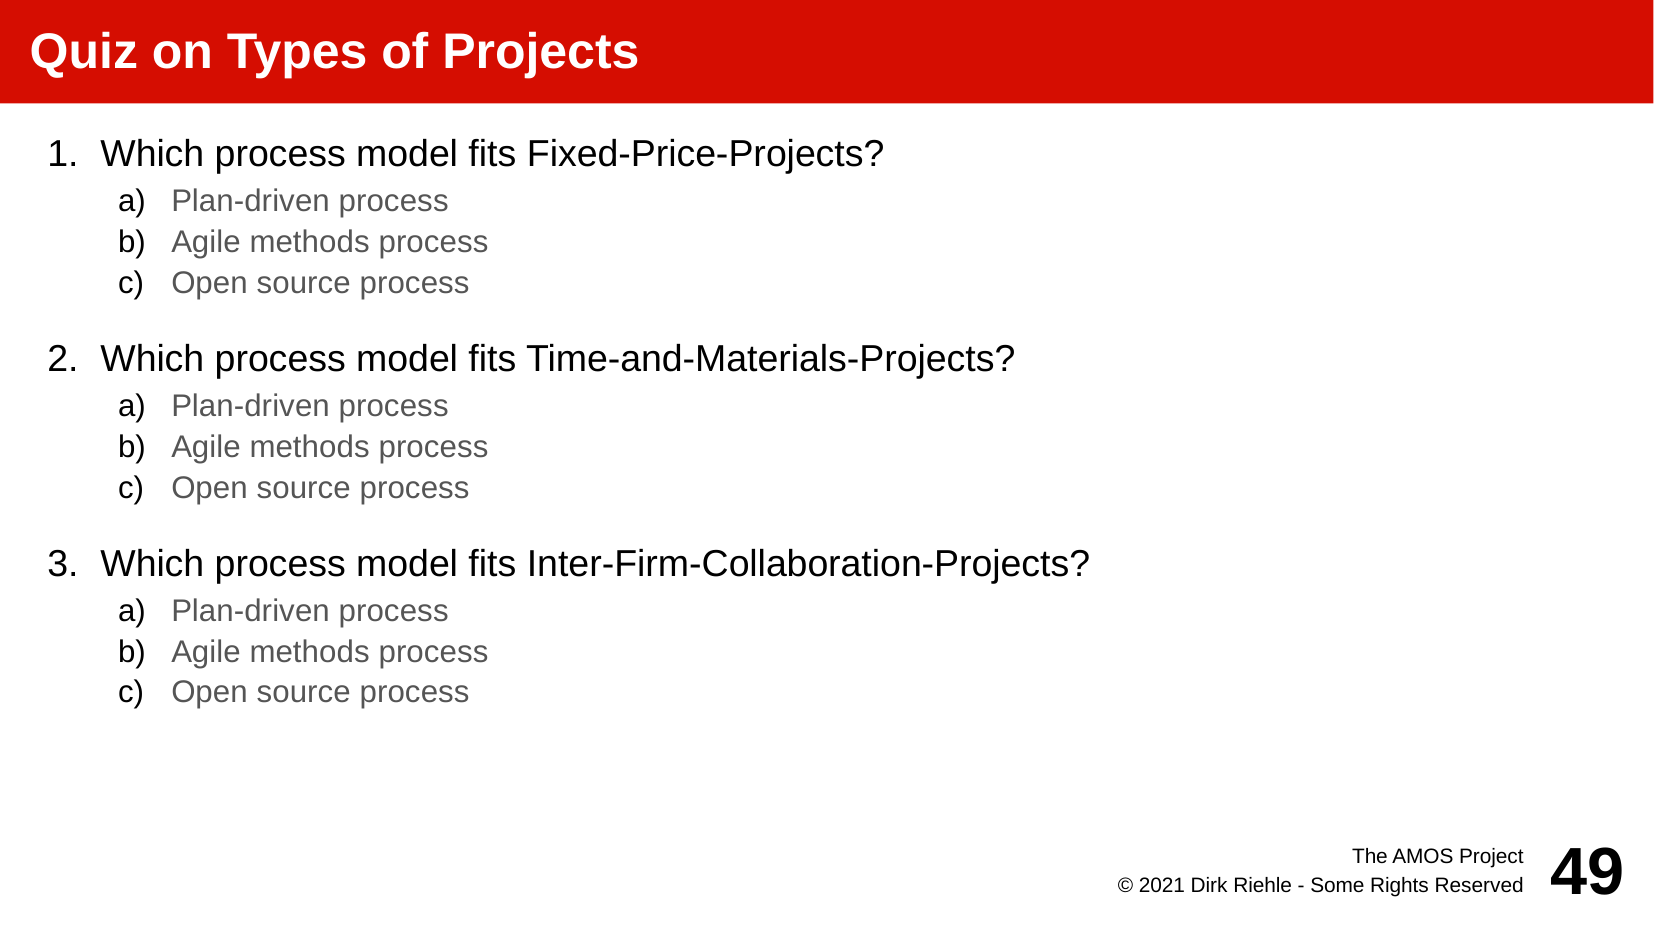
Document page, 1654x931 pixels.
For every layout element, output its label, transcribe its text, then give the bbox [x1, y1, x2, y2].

list Which process model fits Fixed-Price-Projects? Plan-driven process Agile methods process Open source process Which process model fits Time-and-Materials-Projects? Plan-driven process Agile methods process Open source process Which process model fits Inter-Firm-Collaboration-Projects? Plan-driven process Agile methods process Open source process [29, 132, 1625, 813]
title Quiz on Types of Projects [0, 0, 1654, 104]
